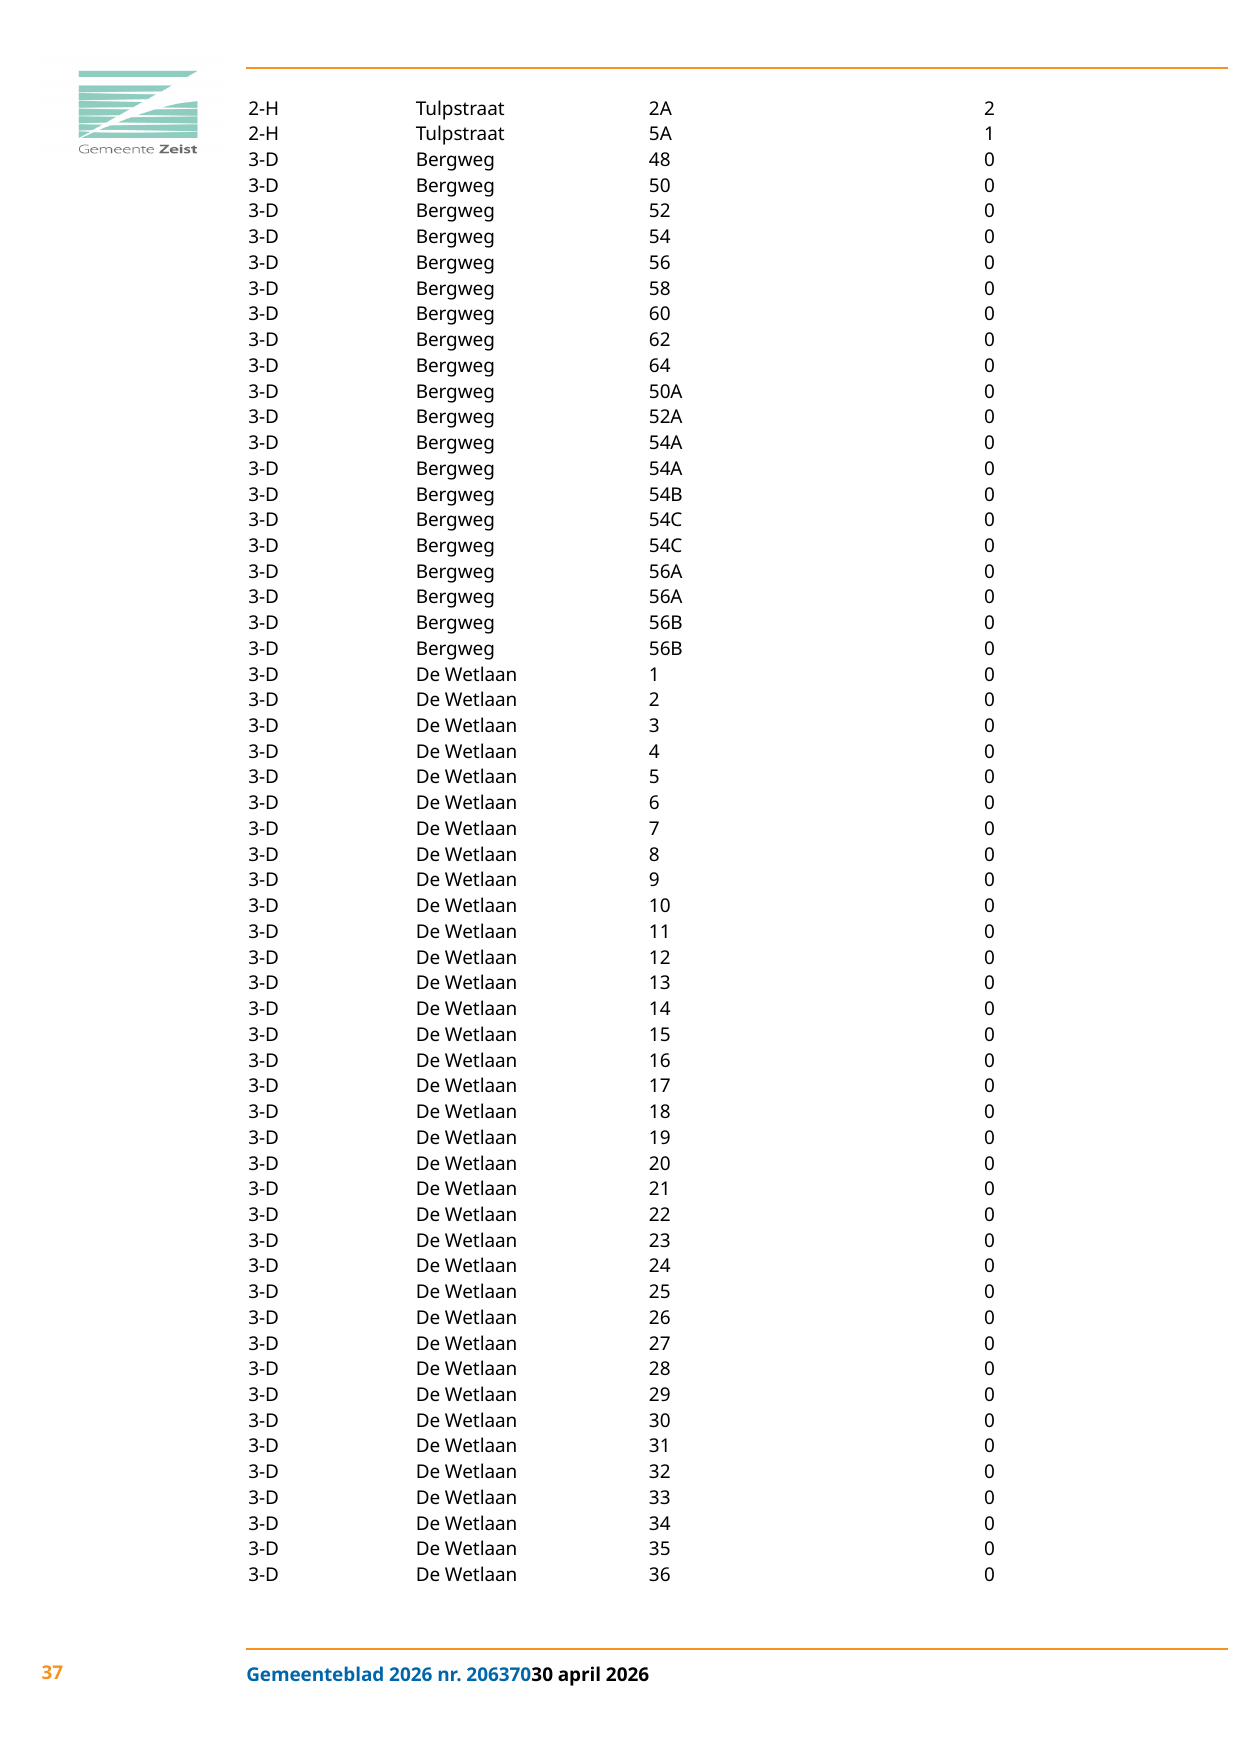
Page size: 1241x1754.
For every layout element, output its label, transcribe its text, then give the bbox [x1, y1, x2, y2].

table_cell 0 [984, 481, 1152, 506]
table_cell 0 [984, 1227, 1152, 1253]
table_cell 3-D [248, 1124, 416, 1150]
table_cell 8 [649, 841, 816, 867]
table_cell Bergweg [416, 249, 649, 275]
table_cell 3-D [248, 1201, 416, 1227]
table_cell 0 [984, 893, 1152, 918]
table_cell [816, 506, 984, 532]
table_cell De Wetlaan [416, 738, 649, 764]
table_cell 0 [984, 275, 1152, 301]
table_cell 2-H [248, 121, 416, 146]
table_cell 3-D [248, 275, 416, 301]
table_cell [816, 995, 984, 1021]
table_cell [816, 121, 984, 146]
table_cell 22 [649, 1201, 816, 1227]
table_cell 3-D [248, 198, 416, 223]
table_cell 0 [984, 532, 1152, 558]
table_cell [816, 249, 984, 275]
table_cell [816, 661, 984, 687]
table_cell 0 [984, 841, 1152, 867]
table_cell 0 [984, 1356, 1152, 1381]
table_cell De Wetlaan [416, 1304, 649, 1330]
table_cell [816, 1356, 984, 1381]
table_cell 30 [649, 1407, 816, 1433]
table_cell [816, 455, 984, 481]
table_cell [816, 1536, 984, 1561]
table_cell 3 [649, 712, 816, 738]
table_cell 3-D [248, 1407, 416, 1433]
table_cell 6 [649, 790, 816, 815]
table_cell De Wetlaan [416, 661, 649, 687]
table_cell 54 [649, 224, 816, 249]
table_cell 0 [984, 764, 1152, 789]
table_cell De Wetlaan [416, 1433, 649, 1458]
table_cell 3-D [248, 867, 416, 892]
table_cell [816, 635, 984, 661]
table_cell Bergweg [416, 378, 649, 403]
table_cell [816, 95, 984, 121]
table_cell De Wetlaan [416, 1021, 649, 1047]
table_cell 3-D [248, 146, 416, 172]
table_cell De Wetlaan [416, 815, 649, 841]
table_cell 3-D [248, 532, 416, 558]
table_cell 3-D [248, 506, 416, 532]
table_cell [816, 1073, 984, 1098]
table_cell 50A [649, 378, 816, 403]
table_cell 3-D [248, 429, 416, 455]
table_cell 0 [984, 661, 1152, 687]
table_cell [816, 584, 984, 609]
table_cell 20 [649, 1150, 816, 1175]
table_cell 0 [984, 1407, 1152, 1433]
table_cell 0 [984, 970, 1152, 995]
table_cell Bergweg [416, 146, 649, 172]
table_cell 0 [984, 1536, 1152, 1561]
table_cell 50 [649, 172, 816, 198]
table_cell [816, 1278, 984, 1304]
table_cell 56 [649, 249, 816, 275]
table_cell [816, 1098, 984, 1124]
table_cell 3-D [248, 1253, 416, 1278]
table_cell 52 [649, 198, 816, 223]
table_cell 0 [984, 506, 1152, 532]
table_cell 0 [984, 172, 1152, 198]
table_cell 0 [984, 198, 1152, 223]
table_cell Bergweg [416, 609, 649, 635]
table_cell [816, 918, 984, 944]
table_cell 0 [984, 738, 1152, 764]
table_cell De Wetlaan [416, 1073, 649, 1098]
table_cell 3-D [248, 1510, 416, 1536]
table_cell 3-D [248, 455, 416, 481]
table_cell 0 [984, 1201, 1152, 1227]
table_cell [816, 1484, 984, 1510]
table_cell 3-D [248, 584, 416, 609]
table_cell 0 [984, 687, 1152, 712]
table_cell 3-D [248, 1073, 416, 1098]
table_cell [816, 1304, 984, 1330]
table_cell [816, 815, 984, 841]
table_cell [816, 1201, 984, 1227]
table_cell De Wetlaan [416, 1278, 649, 1304]
table_cell 4 [649, 738, 816, 764]
table_cell De Wetlaan [416, 1407, 649, 1433]
table_cell De Wetlaan [416, 1150, 649, 1175]
table_cell De Wetlaan [416, 1510, 649, 1536]
table_cell 64 [649, 352, 816, 378]
table_cell 0 [984, 1047, 1152, 1072]
table_cell [816, 867, 984, 892]
table_cell 3-D [248, 815, 416, 841]
table_cell [816, 146, 984, 172]
table_cell 36 [649, 1561, 816, 1587]
table_cell De Wetlaan [416, 790, 649, 815]
table_cell 3-D [248, 172, 416, 198]
table_cell [816, 712, 984, 738]
table_cell 3-D [248, 1459, 416, 1484]
table_cell 24 [649, 1253, 816, 1278]
table_cell 3-D [248, 1175, 416, 1201]
table_cell Bergweg [416, 224, 649, 249]
table_cell 2-H [248, 95, 416, 121]
table_cell 0 [984, 1484, 1152, 1510]
table_cell 56B [649, 635, 816, 661]
table_cell De Wetlaan [416, 918, 649, 944]
table_cell 0 [984, 1561, 1152, 1587]
table_cell [816, 352, 984, 378]
table_cell De Wetlaan [416, 1356, 649, 1381]
table_cell 2 [649, 687, 816, 712]
table_cell 3-D [248, 352, 416, 378]
table_cell [816, 1561, 984, 1587]
table_cell Bergweg [416, 532, 649, 558]
table_cell 0 [984, 352, 1152, 378]
table_cell 0 [984, 712, 1152, 738]
table_cell [816, 275, 984, 301]
table_cell 0 [984, 1098, 1152, 1124]
table_cell 0 [984, 1175, 1152, 1201]
table_cell 0 [984, 790, 1152, 815]
table_cell [816, 944, 984, 969]
table_cell De Wetlaan [416, 1253, 649, 1278]
table_cell De Wetlaan [416, 687, 649, 712]
table_cell 3-D [248, 558, 416, 584]
table_cell Bergweg [416, 326, 649, 352]
table_cell De Wetlaan [416, 944, 649, 969]
table_cell [816, 481, 984, 506]
table_cell 0 [984, 455, 1152, 481]
table_cell 29 [649, 1381, 816, 1407]
table_cell 25 [649, 1278, 816, 1304]
table_cell 18 [649, 1098, 816, 1124]
table_cell 3-D [248, 1536, 416, 1561]
table_cell [816, 326, 984, 352]
table_cell 7 [649, 815, 816, 841]
table_cell [816, 1047, 984, 1072]
table_cell 0 [984, 378, 1152, 403]
table_cell [816, 790, 984, 815]
table_cell 3-D [248, 661, 416, 687]
table_cell 54C [649, 506, 816, 532]
table_cell [816, 738, 984, 764]
table_cell 35 [649, 1536, 816, 1561]
table_cell 1 [649, 661, 816, 687]
table_cell 3-D [248, 481, 416, 506]
table_cell 0 [984, 1459, 1152, 1484]
table_cell 56B [649, 609, 816, 635]
table_cell 3-D [248, 918, 416, 944]
table_cell Bergweg [416, 635, 649, 661]
table_cell 0 [984, 1278, 1152, 1304]
table_cell De Wetlaan [416, 841, 649, 867]
table_cell Bergweg [416, 352, 649, 378]
table_cell Bergweg [416, 301, 649, 326]
table_cell Bergweg [416, 172, 649, 198]
table_cell 3-D [248, 1356, 416, 1381]
table_cell 0 [984, 944, 1152, 969]
table_cell [816, 1227, 984, 1253]
table_cell 17 [649, 1073, 816, 1098]
table_cell 3-D [248, 404, 416, 429]
table_cell 3-D [248, 893, 416, 918]
table_cell [816, 1330, 984, 1356]
table_cell 3-D [248, 970, 416, 995]
table_cell [816, 198, 984, 223]
table_cell 0 [984, 867, 1152, 892]
table_cell [816, 1253, 984, 1278]
table_cell [816, 1510, 984, 1536]
table_cell 54A [649, 429, 816, 455]
table_cell 2A [649, 95, 816, 121]
table_cell [816, 1433, 984, 1458]
table_cell 3-D [248, 712, 416, 738]
table_cell [816, 172, 984, 198]
table_cell 32 [649, 1459, 816, 1484]
table_cell 33 [649, 1484, 816, 1510]
table_cell 3-D [248, 841, 416, 867]
table_cell 0 [984, 584, 1152, 609]
table_cell 0 [984, 1381, 1152, 1407]
table_cell 15 [649, 1021, 816, 1047]
table_cell 0 [984, 1150, 1152, 1175]
table_cell 0 [984, 146, 1152, 172]
table_cell Bergweg [416, 198, 649, 223]
table_cell 19 [649, 1124, 816, 1150]
table_cell 54A [649, 455, 816, 481]
table_cell 3-D [248, 1227, 416, 1253]
table_cell [816, 404, 984, 429]
table_cell 0 [984, 558, 1152, 584]
table_cell 48 [649, 146, 816, 172]
table_cell De Wetlaan [416, 970, 649, 995]
table_cell 0 [984, 1433, 1152, 1458]
table_cell 31 [649, 1433, 816, 1458]
table_cell 28 [649, 1356, 816, 1381]
table_cell 0 [984, 609, 1152, 635]
table_cell 5 [649, 764, 816, 789]
table_cell Tulpstraat [416, 95, 649, 121]
table_cell 12 [649, 944, 816, 969]
table_cell 0 [984, 1304, 1152, 1330]
table_cell 58 [649, 275, 816, 301]
table_cell [816, 1175, 984, 1201]
table_cell 0 [984, 1021, 1152, 1047]
table_cell 0 [984, 918, 1152, 944]
table_cell 26 [649, 1304, 816, 1330]
table_cell De Wetlaan [416, 1201, 649, 1227]
table_cell [816, 609, 984, 635]
table_cell [816, 764, 984, 789]
table_cell De Wetlaan [416, 1561, 649, 1587]
table_cell De Wetlaan [416, 1047, 649, 1072]
table_cell 54C [649, 532, 816, 558]
table_cell 5A [649, 121, 816, 146]
table_cell De Wetlaan [416, 893, 649, 918]
table_cell 3-D [248, 301, 416, 326]
table_cell 3-D [248, 609, 416, 635]
table_cell [816, 1021, 984, 1047]
table_cell 54B [649, 481, 816, 506]
table_cell Tulpstraat [416, 121, 649, 146]
table_cell [816, 1124, 984, 1150]
table_cell [816, 429, 984, 455]
table_cell 9 [649, 867, 816, 892]
table_cell 60 [649, 301, 816, 326]
table_cell [816, 1407, 984, 1433]
table_cell De Wetlaan [416, 1381, 649, 1407]
table_cell 3-D [248, 1381, 416, 1407]
table_cell 3-D [248, 738, 416, 764]
table_cell 23 [649, 1227, 816, 1253]
table_cell [816, 1150, 984, 1175]
table_cell Bergweg [416, 506, 649, 532]
table_cell 13 [649, 970, 816, 995]
table_cell De Wetlaan [416, 1175, 649, 1201]
table_cell 0 [984, 301, 1152, 326]
table_cell 1 [984, 121, 1152, 146]
table_cell 0 [984, 404, 1152, 429]
table_cell 16 [649, 1047, 816, 1072]
table_cell De Wetlaan [416, 1536, 649, 1561]
table_cell 3-D [248, 764, 416, 789]
table_cell De Wetlaan [416, 1459, 649, 1484]
table_cell 3-D [248, 224, 416, 249]
table_cell 3-D [248, 1304, 416, 1330]
table_cell 0 [984, 1253, 1152, 1278]
table_cell 14 [649, 995, 816, 1021]
table_cell 3-D [248, 326, 416, 352]
picture [41, 47, 231, 172]
table_cell 0 [984, 1124, 1152, 1150]
table_cell Bergweg [416, 558, 649, 584]
table_cell 3-D [248, 635, 416, 661]
table_cell 34 [649, 1510, 816, 1536]
table_cell [816, 1459, 984, 1484]
table_cell De Wetlaan [416, 764, 649, 789]
table_cell 10 [649, 893, 816, 918]
table_cell 0 [984, 1510, 1152, 1536]
table_cell 3-D [248, 790, 416, 815]
table_cell 0 [984, 995, 1152, 1021]
table_cell [816, 378, 984, 403]
table_cell De Wetlaan [416, 995, 649, 1021]
table_cell [816, 224, 984, 249]
table_cell 3-D [248, 1484, 416, 1510]
table_cell 0 [984, 1073, 1152, 1098]
table_cell De Wetlaan [416, 1124, 649, 1150]
table_cell 0 [984, 635, 1152, 661]
table_cell 3-D [248, 687, 416, 712]
table_cell 3-D [248, 1047, 416, 1072]
table_cell De Wetlaan [416, 1098, 649, 1124]
table_cell Bergweg [416, 481, 649, 506]
table_cell 62 [649, 326, 816, 352]
table_cell 3-D [248, 995, 416, 1021]
table_cell Bergweg [416, 275, 649, 301]
table_cell [816, 970, 984, 995]
table_cell De Wetlaan [416, 1484, 649, 1510]
table_cell De Wetlaan [416, 1330, 649, 1356]
table_cell [816, 1381, 984, 1407]
table_cell Bergweg [416, 404, 649, 429]
table_cell Bergweg [416, 584, 649, 609]
table_cell [816, 841, 984, 867]
table_cell 3-D [248, 944, 416, 969]
table_cell 0 [984, 1330, 1152, 1356]
table_cell 0 [984, 815, 1152, 841]
table_cell [816, 301, 984, 326]
table_cell 3-D [248, 1561, 416, 1587]
table_cell 56A [649, 584, 816, 609]
table_cell 2 [984, 95, 1152, 121]
table_cell De Wetlaan [416, 867, 649, 892]
table_cell 3-D [248, 1098, 416, 1124]
table_cell 0 [984, 224, 1152, 249]
table_cell 3-D [248, 1021, 416, 1047]
table_cell 0 [984, 326, 1152, 352]
table_cell 3-D [248, 1433, 416, 1458]
table_cell 3-D [248, 1330, 416, 1356]
table_cell 21 [649, 1175, 816, 1201]
table_cell De Wetlaan [416, 712, 649, 738]
table_cell [816, 532, 984, 558]
table_cell [816, 893, 984, 918]
table_cell [816, 558, 984, 584]
table_cell 0 [984, 249, 1152, 275]
table_cell 3-D [248, 1278, 416, 1304]
table_cell 3-D [248, 249, 416, 275]
table_cell [816, 687, 984, 712]
table_cell Bergweg [416, 429, 649, 455]
table_cell De Wetlaan [416, 1227, 649, 1253]
table_cell 0 [984, 429, 1152, 455]
table_cell 3-D [248, 1150, 416, 1175]
table_cell 52A [649, 404, 816, 429]
table_cell 3-D [248, 378, 416, 403]
table_cell Bergweg [416, 455, 649, 481]
table_cell 27 [649, 1330, 816, 1356]
table_cell 11 [649, 918, 816, 944]
table_cell 56A [649, 558, 816, 584]
